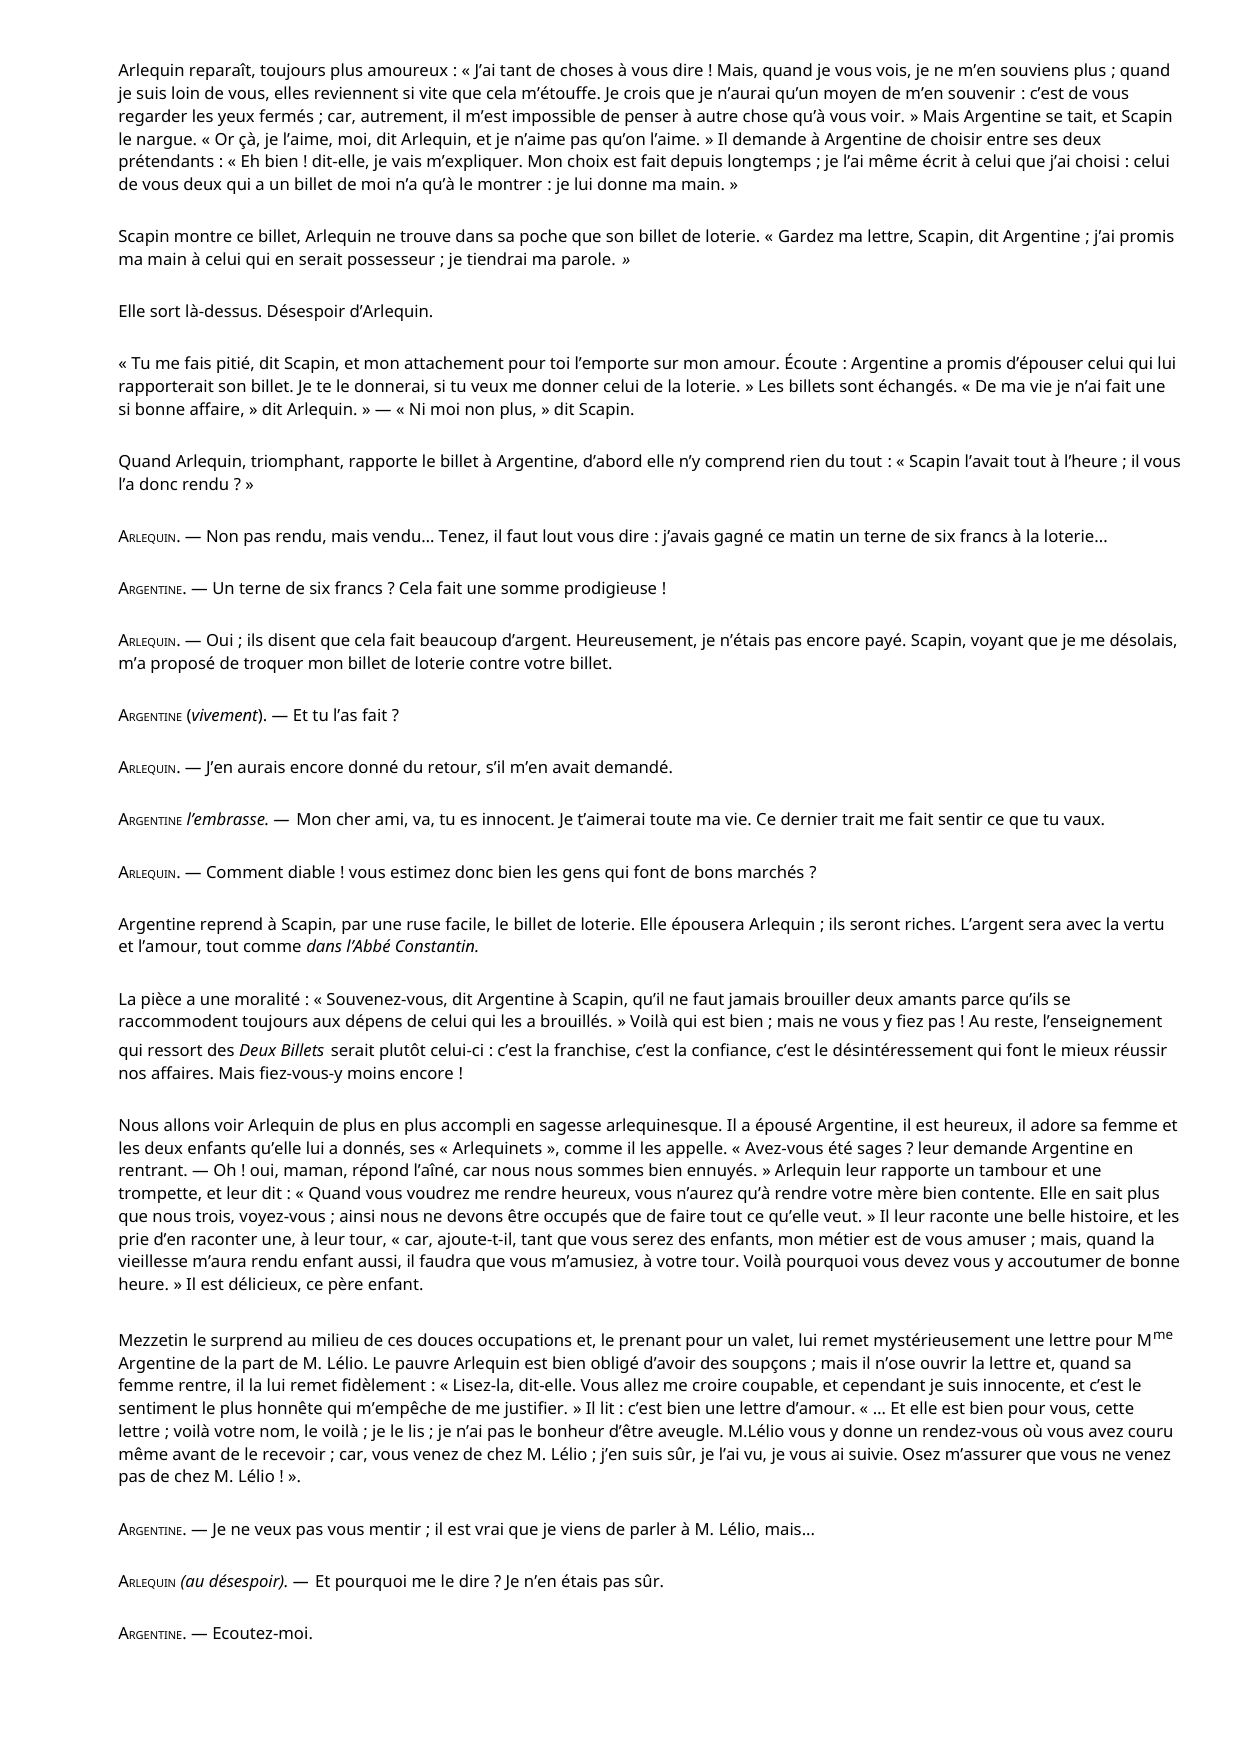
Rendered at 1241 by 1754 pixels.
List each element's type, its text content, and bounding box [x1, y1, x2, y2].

text Arlequin. — Non pas rendu, mais vendu… Tenez, il faut lout vous dire : j’avais gagné ce matin un terne de six francs à la loterie... [118, 524, 1181, 547]
text Mezzetin le surprend au milieu de ces douces occupations et, le prenant pour un valet, lui remet mystérieusement une lettre pour Mme Argentine de la part de M. Lélio. Le pauvre Arlequin est bien obligé d’avoir des soupçons ; mais il n’ose ouvrir la lettre et, quand sa femme rentre, il la lui remet fidèlement : « Lisez-la, dit-elle. Vous allez me croire coupable, et cependant je suis innocente, et c’est le sentiment le plus honnête qui m’empêche de me justifier. » Il lit : c’est bien une lettre d’amour. « … Et elle est bien pour vous, cette lettre ; voilà votre nom, le voilà ; je le lis ; je n’ai pas le bonheur d’être aveugle. M.Lélio vous y donne un rendez-vous où vous avez couru même avant de le recevoir ; car, vous venez de chez M. Lélio ; j’en suis sûr, je l’ai vu, je vous ai suivie. Osez m’assurer que vous ne venez pas de chez M. Lélio ! ». [118, 1325, 1181, 1488]
text La pièce a une moralité : « Souvenez-vous, dit Argentine à Scapin, qu’il ne faut jamais brouiller deux amants parce qu’ils se raccommodent toujours aux dépens de celui qui les a brouillés. » Voilà qui est bien ; mais ne vous y fiez pas ! Au reste, l’enseignement qui ressort des Deux Billets serait plutôt celui-ci : c’est la franchise, c’est la confiance, c’est le désintéressement qui font le mieux réussir nos affaires. Mais fiez-vous-y moins encore ! [118, 987, 1181, 1084]
text Argentine reprend à Scapin, par une ruse facile, le billet de loterie. Elle épousera Arlequin ; ils seront riches. L’argent sera avec la vertu et l’amour, tout comme dans l’Abbé Constantin. [118, 912, 1181, 958]
text Argentine. — ecoutez-moi. [118, 1621, 1181, 1644]
text « Tu me fais pitié, dit Scapin, et mon attachement pour toi l’emporte sur mon amour. Écoute : Argentine a promis d’épouser celui qui lui rapporterait son billet. Je te le donnerai, si tu veux me donner celui de la loterie. » Les billets sont échangés. « De ma vie je n’ai fait une si bonne affaire, » dit Arlequin. » — « Ni moi non plus, » dit Scapin. [118, 352, 1181, 420]
text Scapin montre ce billet, Arlequin ne trouve dans sa poche que son billet de loterie. « Gardez ma lettre, Scapin, dit Argentine ; j’ai promis ma main à celui qui en serait possesseur ; je tiendrai ma parole. » [118, 225, 1181, 270]
text Arlequin. — Oui ; ils disent que cela fait beaucoup d’argent. Heureusement, je n’étais pas encore payé. Scapin, voyant que je me désolais, m’a proposé de troquer mon billet de loterie contre votre billet. [118, 629, 1181, 674]
text Argentine. — Je ne veux pas vous mentir ; il est vrai que je viens de parler à M. Lélio, mais... [118, 1517, 1181, 1540]
text Nous allons voir Arlequin de plus en plus accompli en sagesse arlequinesque. Il a épousé Argentine, il est heureux, il adore sa femme et les deux enfants qu’elle lui a donnés, ses « Arlequinets », comme il les appelle. « Avez-vous été sages ? leur demande Argentine en rentrant. — Oh ! oui, maman, répond l’aîné, car nous nous sommes bien ennuyés. » Arlequin leur rapporte un tambour et une trompette, et leur dit : « Quand vous voudrez me rendre heureux, vous n’aurez qu’à rendre votre mère bien contente. Elle en sait plus que nous trois, voyez-vous ; ainsi nous ne devons être occupés que de faire tout ce qu’elle veut. » Il leur raconte une belle histoire, et les prie d’en raconter une, à leur tour, « car, ajoute-t-il, tant que vous serez des enfants, mon métier est de vous amuser ; mais, quand la vieillesse m’aura rendu enfant aussi, il faudra que vous m’amusiez, à votre tour. Voilà pourquoi vous devez vous y accoutumer de bonne heure. » Il est délicieux, ce père enfant. [118, 1114, 1181, 1295]
text Argentine l’embrasse. — Mon cher ami, va, tu es innocent. Je t’aimerai toute ma vie. Ce dernier trait me fait sentir ce que tu vaux. [118, 808, 1181, 831]
text Arlequin. — Comment diable ! vous estimez donc bien les gens qui font de bons marchés ? [118, 860, 1181, 883]
text Quand Arlequin, triomphant, rapporte le billet à Argentine, d’abord elle n’y comprend rien du tout : « Scapin l’avait tout à l’heure ; il vous l’a donc rendu ? » [118, 449, 1181, 495]
text Elle sort là-dessus. Désespoir d’Arlequin. [118, 300, 1181, 322]
text Arlequin. — J’en aurais encore donné du retour, s’il m’en avait demandé. [118, 756, 1181, 778]
text Arlequin reparaît, toujours plus amoureux : « J’ai tant de choses à vous dire ! Mais, quand je vous vois, je ne m’en souviens plus ; quand je suis loin de vous, elles reviennent si vite que cela m’étouffe. Je crois que je n’aurai qu’un moyen de m’en souvenir : c’est de vous regarder les yeux fermés ; car, autrement, il m’est impossible de penser à autre chose qu’à vous voir. » Mais Argentine se tait, et Scapin le nargue. « Or çà, je l’aime, moi, dit Arlequin, et je n’aime pas qu’on l’aime. » Il demande à Argentine de choisir entre ses deux prétendants : « Eh bien ! dit-elle, je vais m’expliquer. Mon choix est fait depuis longtemps ; je l’ai même écrit à celui que j’ai choisi : celui de vous deux qui a un billet de moi n’a qu’à le montrer : je lui donne ma main. » [118, 59, 1181, 195]
text Argentine. — Un terne de six francs ? Cela fait une somme prodigieuse ! [118, 577, 1181, 599]
text Arlequin (au désespoir). — Et pourquoi me le dire ? Je n’en étais pas sûr. [118, 1569, 1181, 1592]
text Argentine (vivement). — Et tu l’as fait ? [118, 704, 1181, 726]
